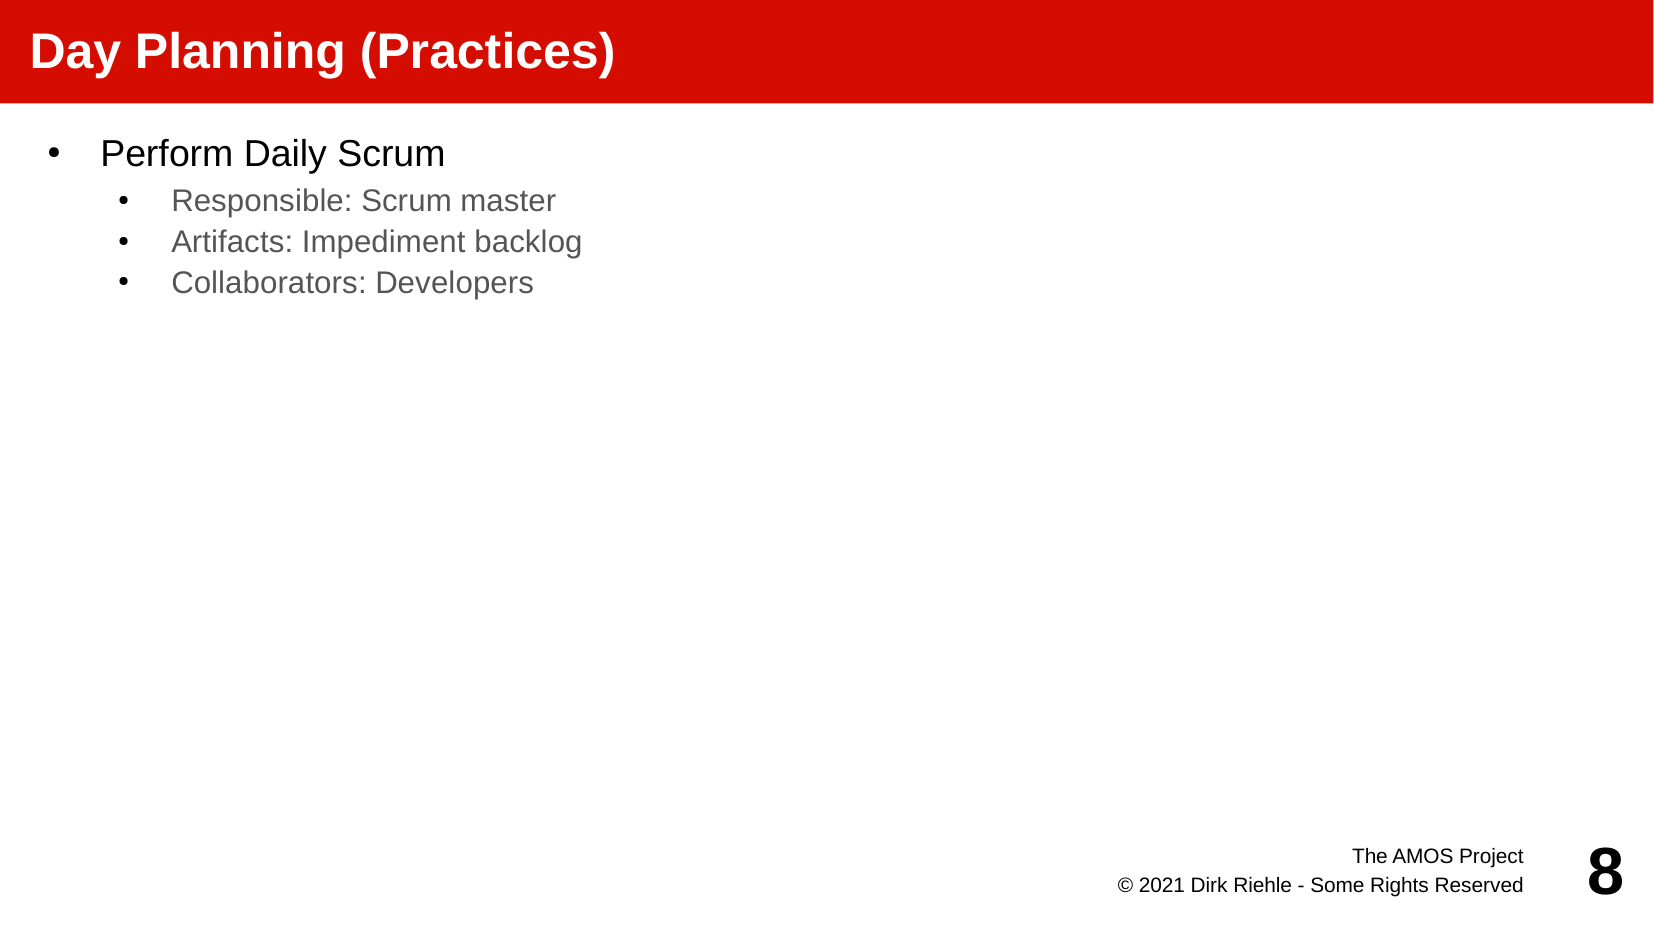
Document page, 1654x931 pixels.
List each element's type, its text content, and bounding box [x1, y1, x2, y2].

title Day Planning (Practices) [0, 0, 1654, 104]
list Perform Daily Scrum Responsible: Scrum master Artifacts: Impediment backlog Collaborators: Developers [29, 132, 1625, 813]
